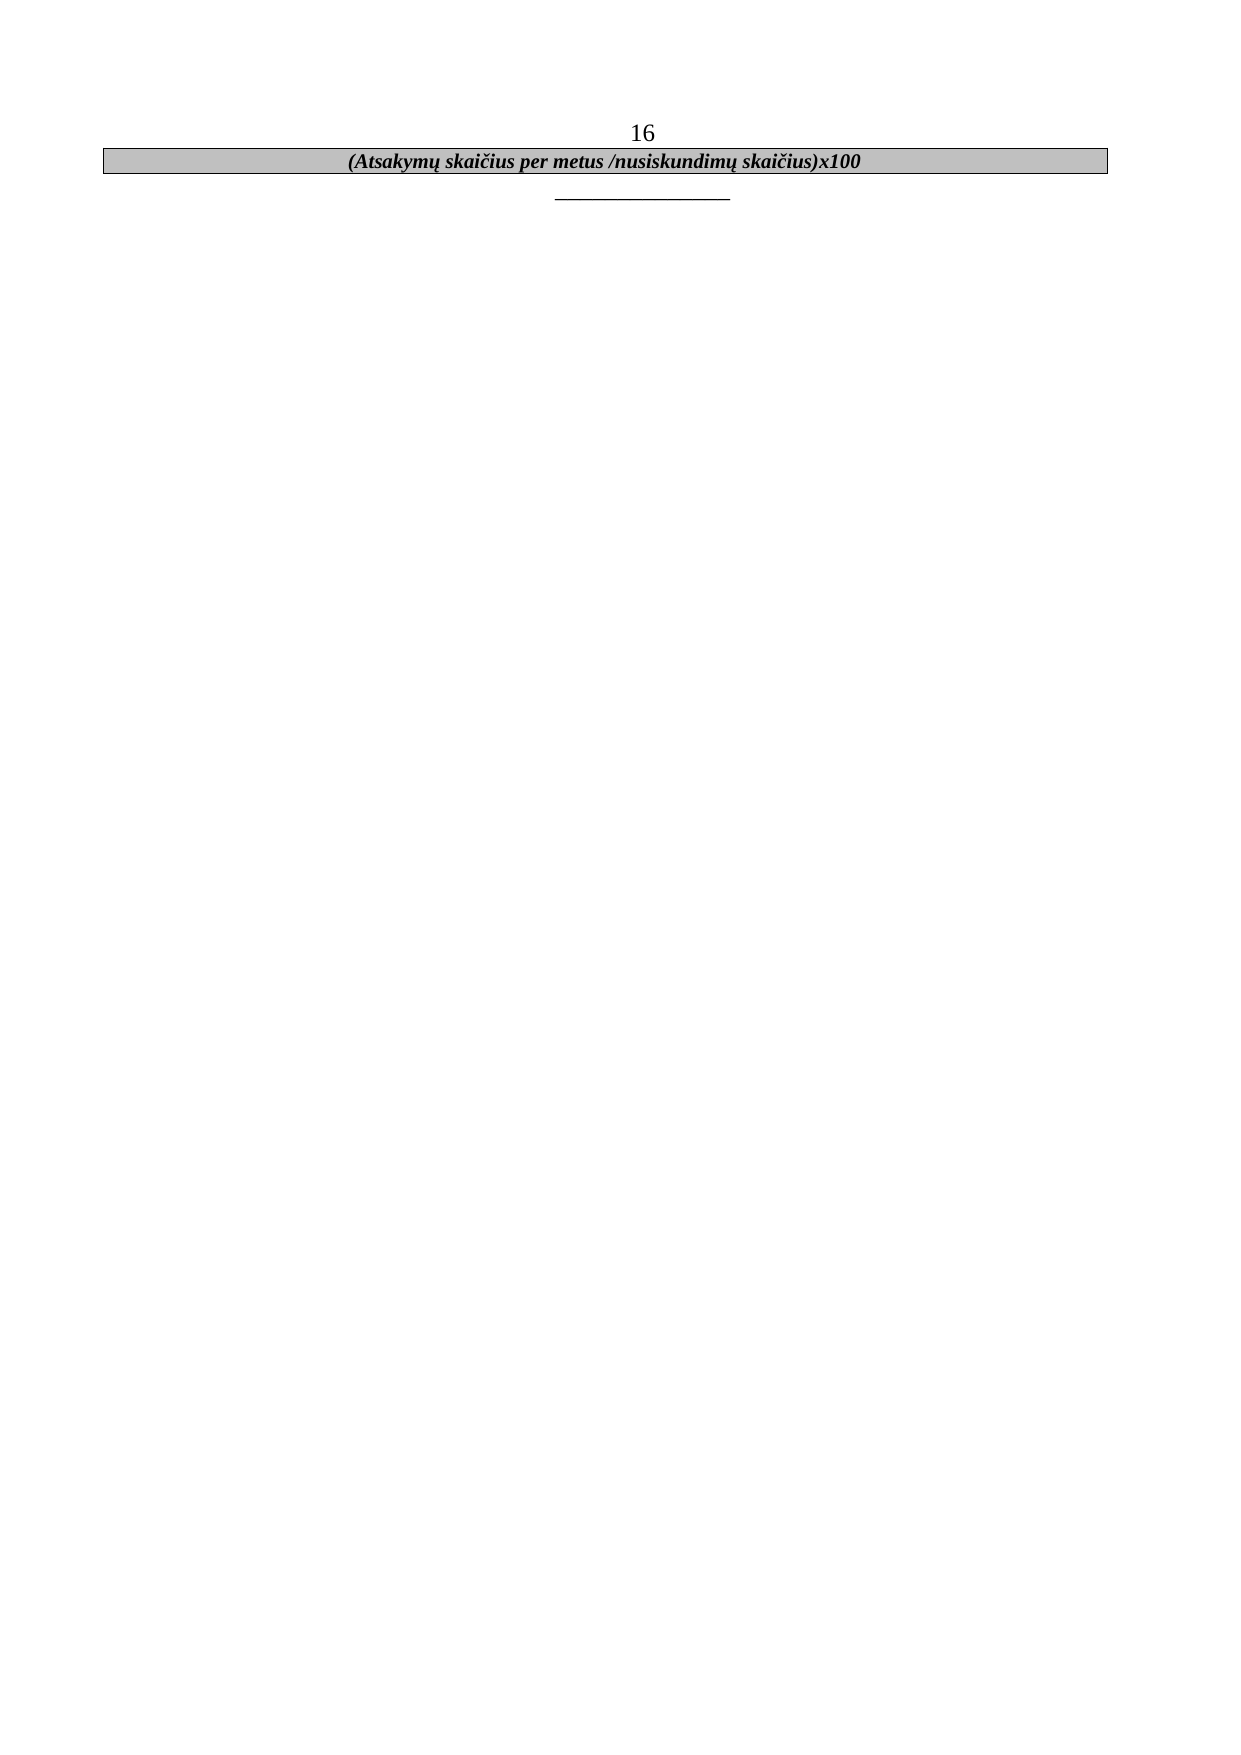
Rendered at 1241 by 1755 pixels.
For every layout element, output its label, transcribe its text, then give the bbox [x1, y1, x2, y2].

table_header (Atsakymų skaičius per metus /nusiskundimų skaičius)x100 [104, 149, 1107, 173]
text ______________ [103, 174, 1181, 202]
